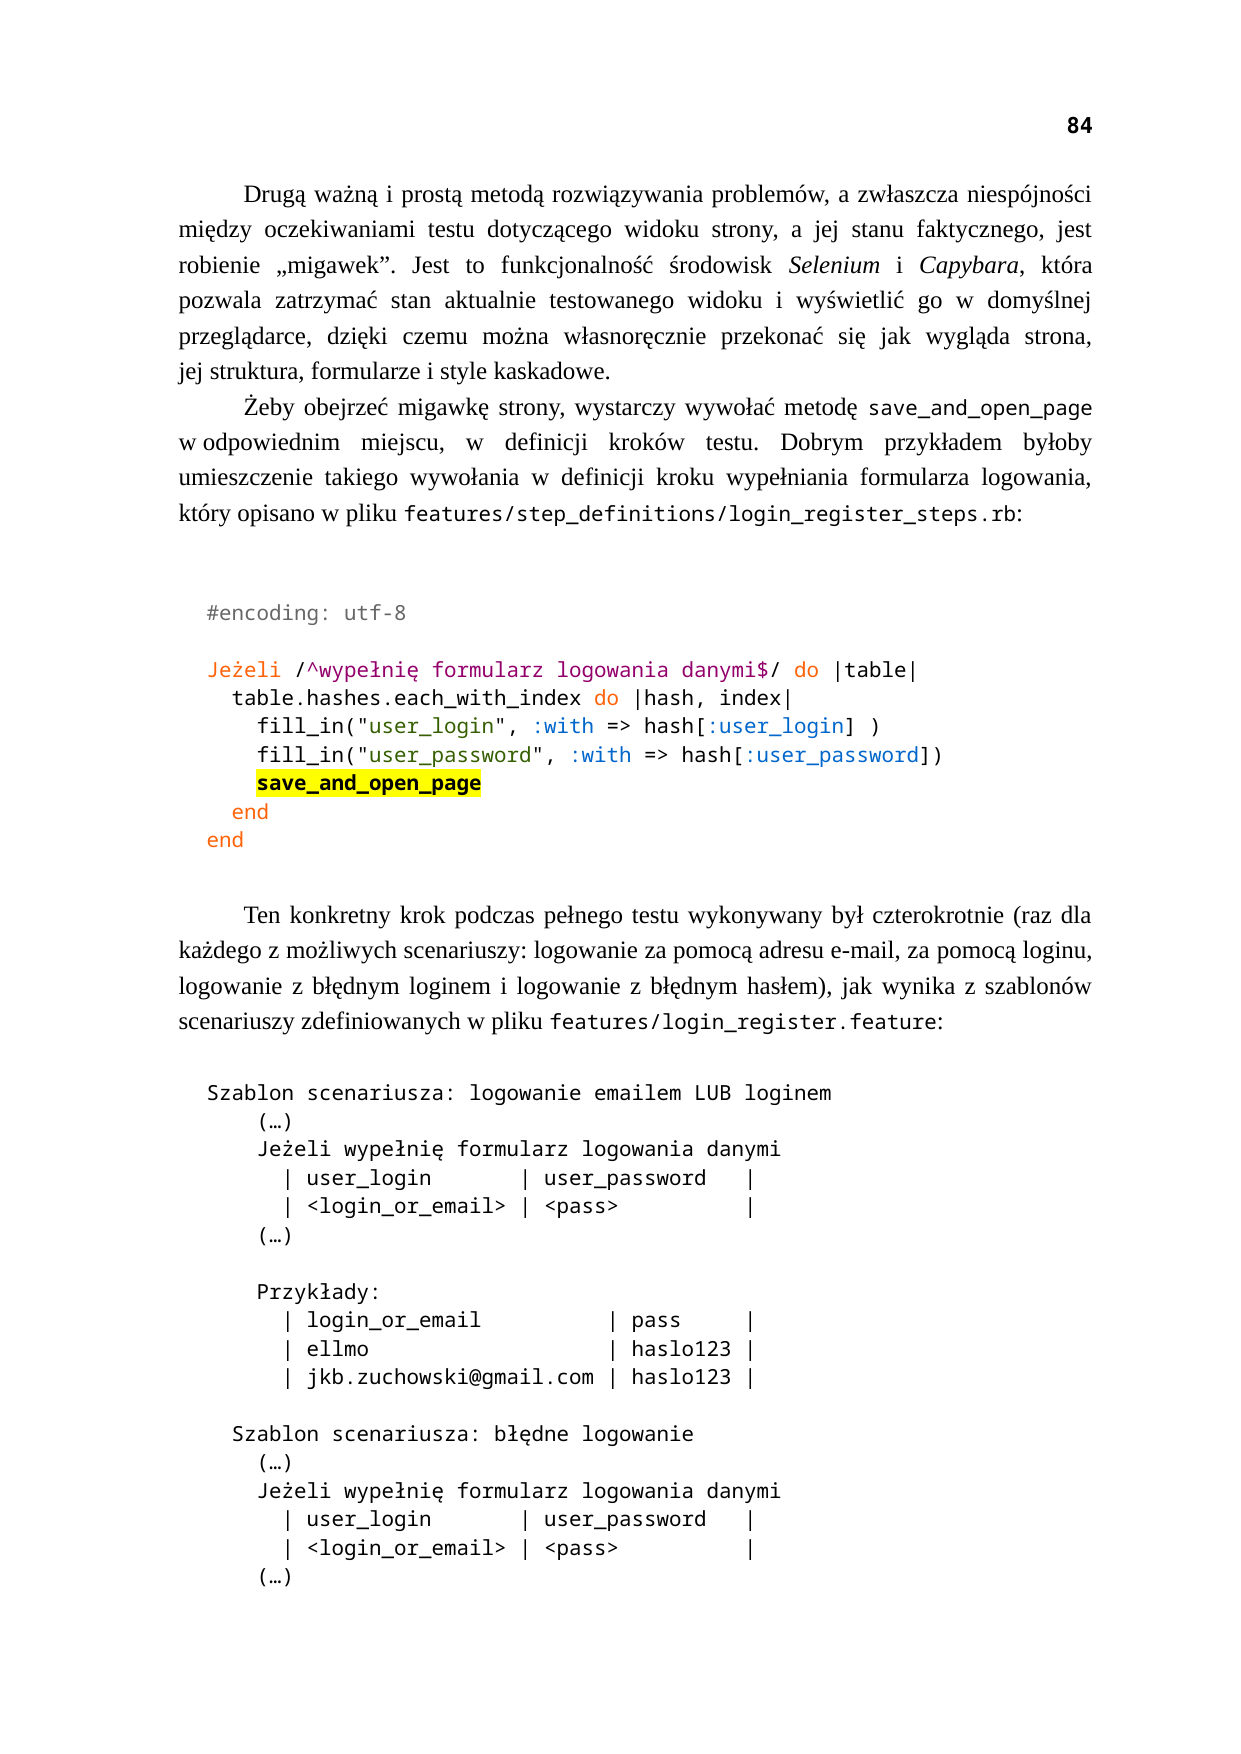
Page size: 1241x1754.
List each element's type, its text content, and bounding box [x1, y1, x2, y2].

table_header #encoding: utf-8 Jeżeli /^wypełnię formularz logowania danymi$/ do |table| table.hashes.each_with_index do |hash, index| fill_in("user_login", :with => hash[:user_login] ) fill_in("user_password", :with => hash[:user_password]) save_and_open_page end end [177, 592, 1093, 859]
table_header Szablon scenariusza: logowanie emailem LUB loginem (…) Jeżeli wypełnię formularz logowania danymi | user_login | user_password | | <login_or_email> | <pass> | (…) Przykłady: | login_or_email | pass | | ellmo | haslo123 | | jkb.zuchowski@gmail.com | haslo123 | Szablon scenariusza: błędne logowanie (…) Jeżeli wypełnię formularz logowania danymi | user_login | user_password | | <login_or_email> | <pass> | (…) [177, 1072, 1093, 1624]
text Żeby obejrzeć migawkę strony, wystarczy wywołać metodę save_and_open_page w odpowiednim miejscu, w definicji kroków testu. Dobrym przykładem byłoby umieszczenie takiego wywołania w definicji kroku wypełniania formularza logowania, który opisano w pliku features/step_definitions/login_register_steps.rb: [178, 387, 1093, 528]
text Drugą ważną i prostą metodą rozwiązywania problemów, a zwłaszcza niespójności między oczekiwaniami testu dotyczącego widoku strony, a jej stanu faktycznego, jest robienie „migawek”. Jest to funkcjonalność środowisk Selenium i Capybara, która pozwala zatrzymać stan aktualnie testowanego widoku i wyświetlić go w domyślnej przeglądarce, dzięki czemu można własnoręcznie przekonać się jak wygląda strona, jej struktura, formularze i style kaskadowe. [178, 174, 1093, 387]
text Ten konkretny krok podczas pełnego testu wykonywany był czterokrotnie (raz dla każdego z możliwych scenariuszy: logowanie za pomocą adresu e-mail, za pomocą loginu, logowanie z błędnym loginem i logowanie z błędnym hasłem), jak wynika z szablonów scenariuszy zdefiniowanych w pliku features/login_register.feature: [178, 895, 1093, 1037]
